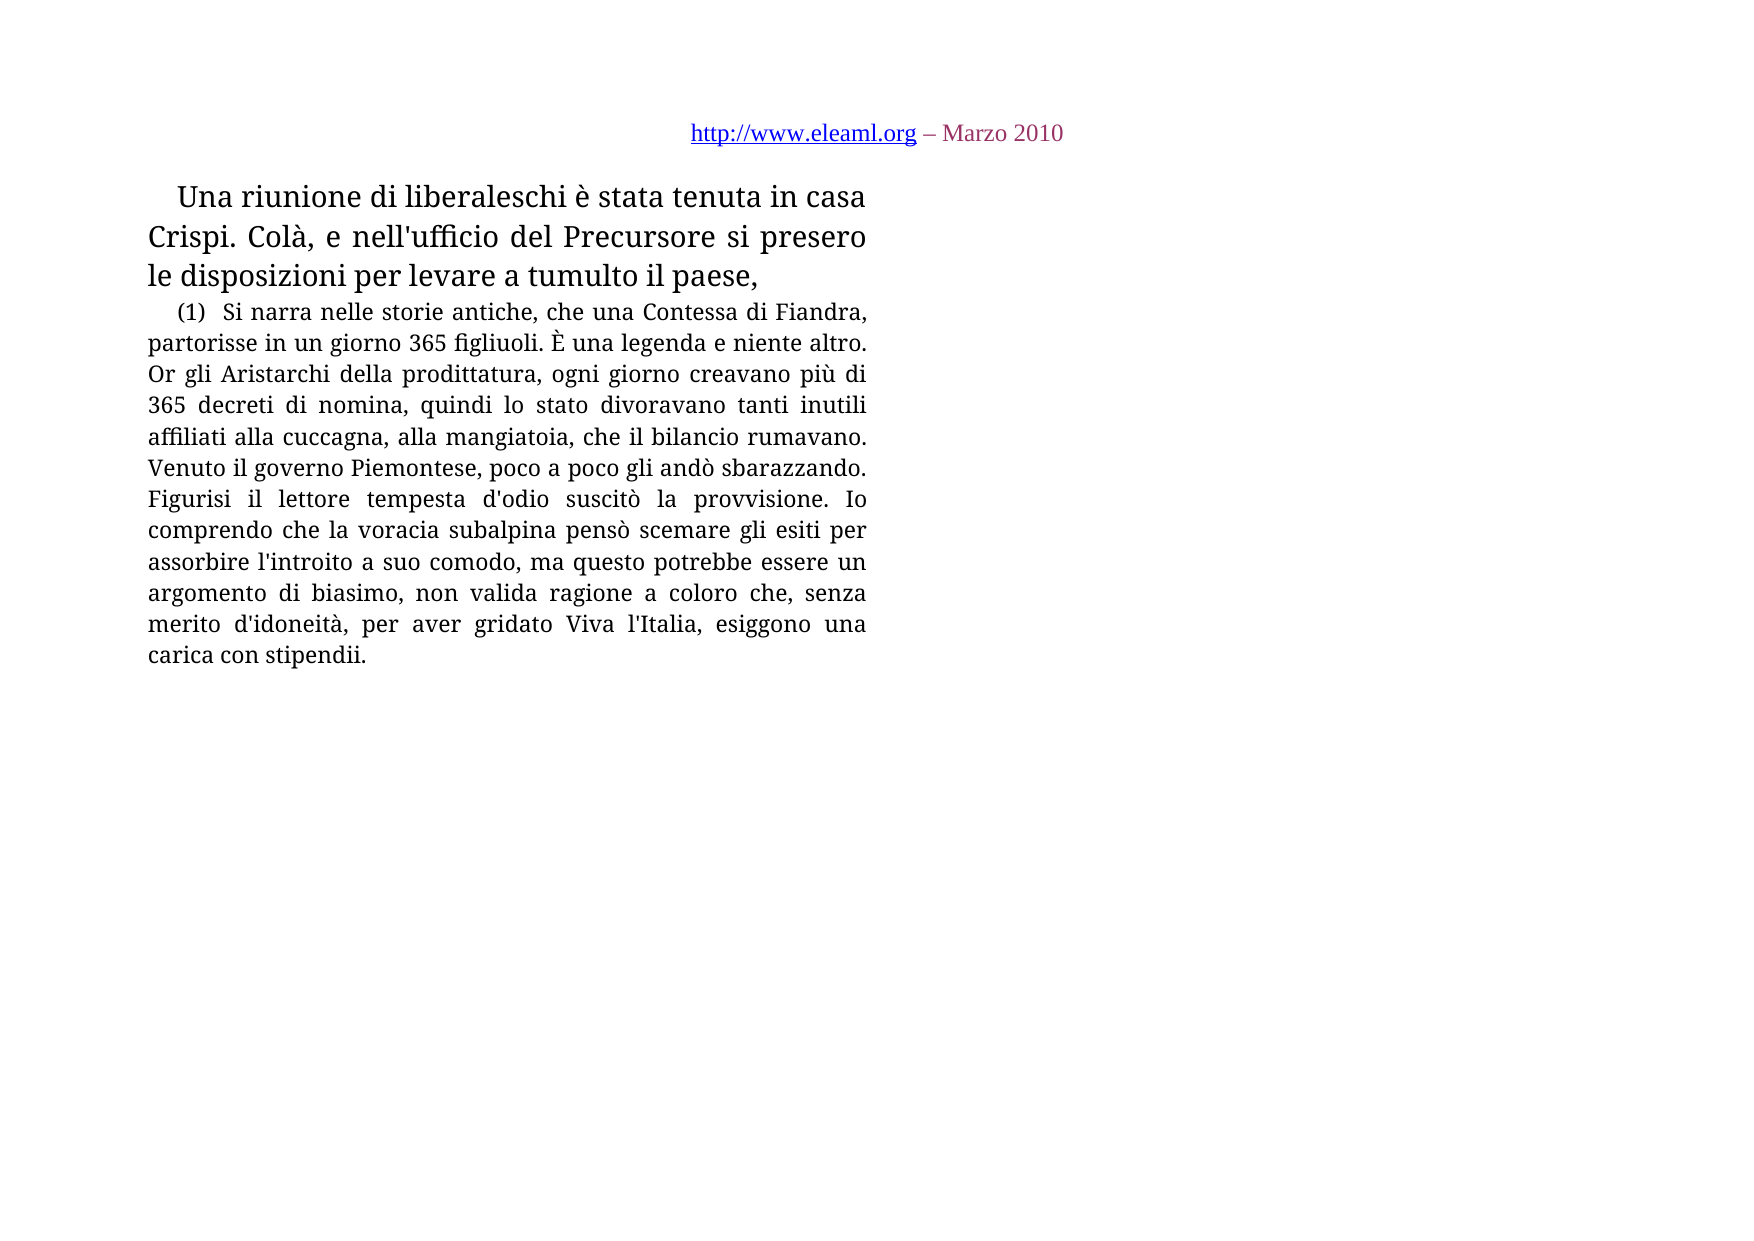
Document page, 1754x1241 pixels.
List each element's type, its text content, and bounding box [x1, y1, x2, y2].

list Si narra nelle storie antiche, che una Contessa di Fiandra, partorisse in un giorno 365 figliuoli. È una legenda e niente altro. Or gli Aristarchi della prodittatura, ogni giorno creavano più di 365 decreti di nomina, quindi lo stato divoravano tanti inutili affiliati alla cuccagna, alla mangiatoia, che il bilancio rumavano. Venuto il governo Piemontese, poco a poco gli andò sbarazzando. Figurisi il lettore tempesta d'odio suscitò la provvisione. Io comprendo che la voracia subalpina pensò scemare gli esiti per assorbire l'introito a suo comodo, ma questo potrebbe essere un argomento di biasimo, non valida ragione a coloro che, senza merito d'idoneità, per aver gridato Viva l'Italia, esiggono una carica con stipendii. [148, 295, 868, 670]
text Una riunione di liberaleschi è stata tenuta in casa Crispi. Colà, e nell'ufficio del Precursore si presero le disposizioni per levare a tumulto il paese, [148, 176, 868, 295]
